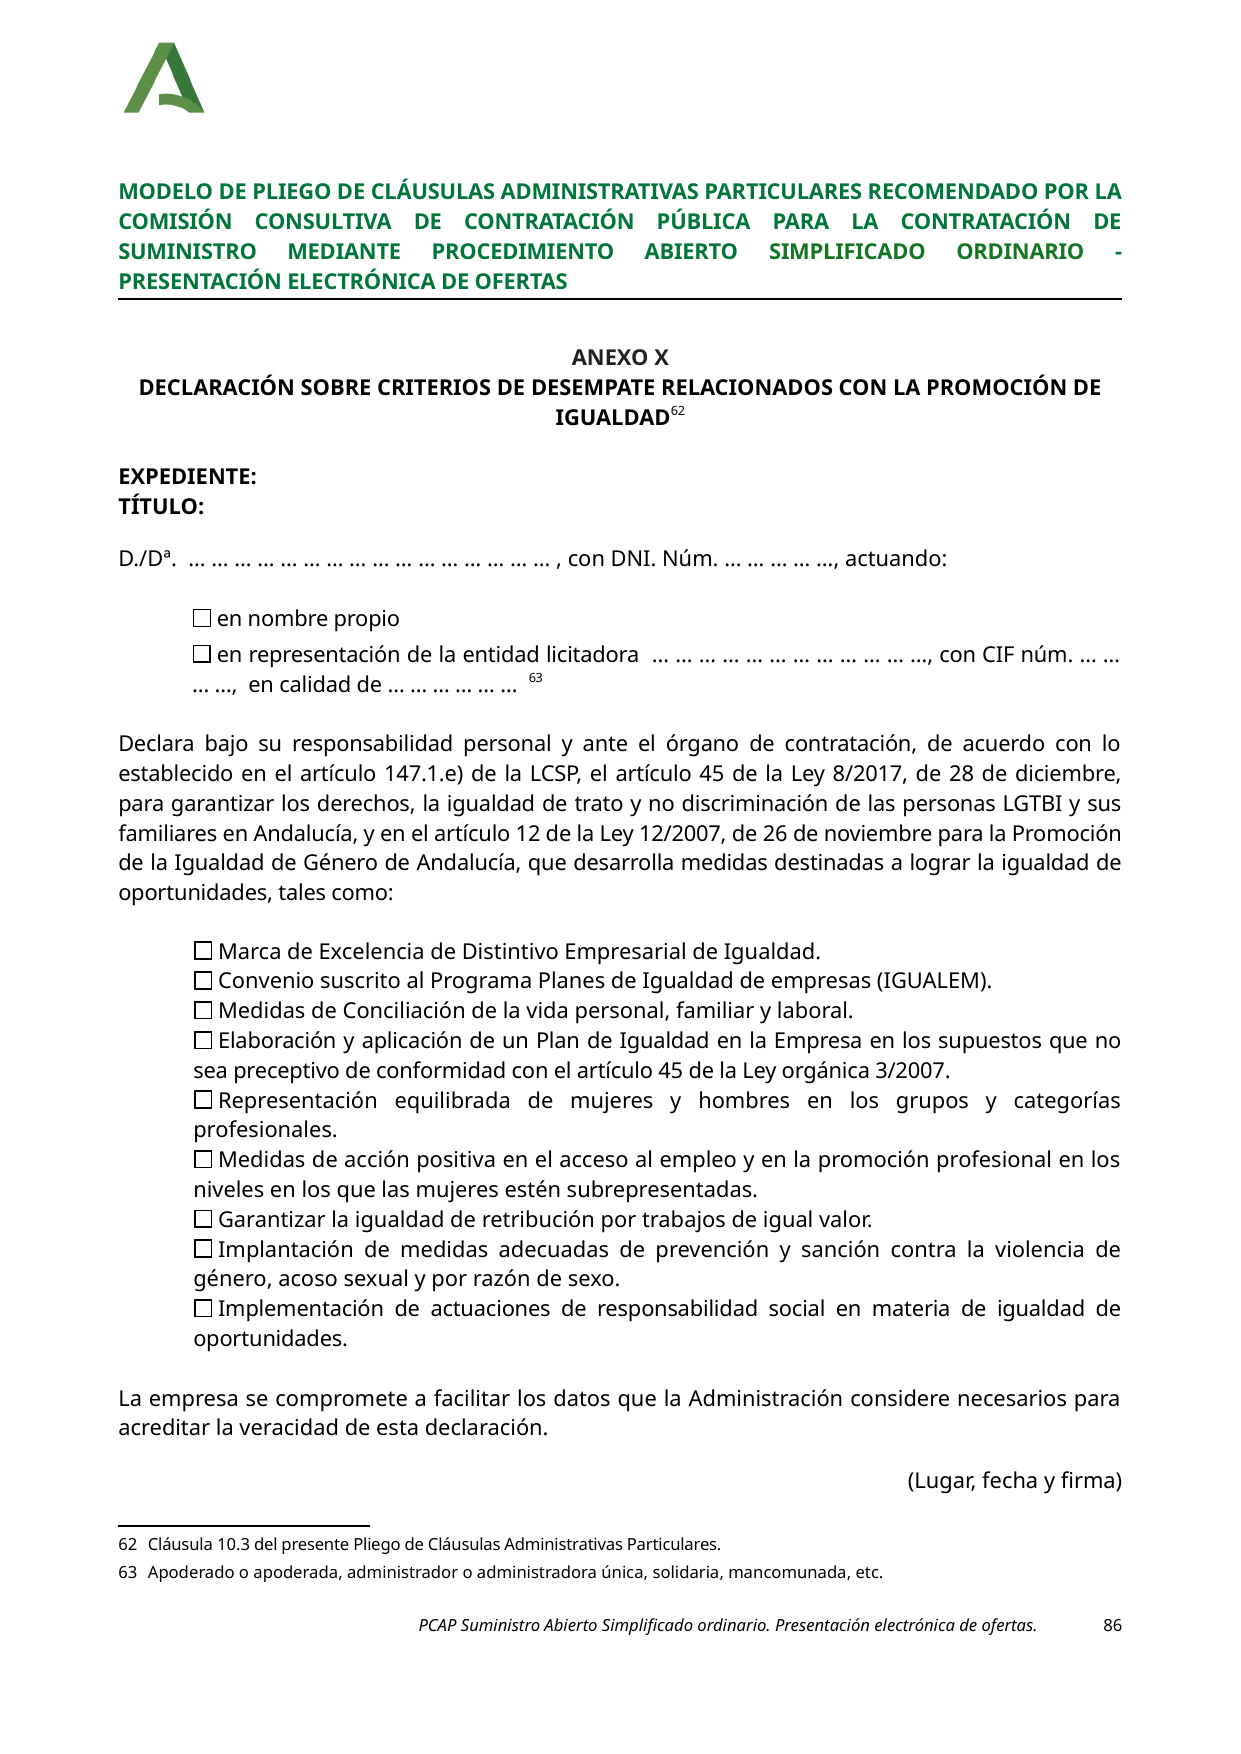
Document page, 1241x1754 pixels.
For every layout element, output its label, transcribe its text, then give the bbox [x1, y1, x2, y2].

text Declara bajo su responsabilidad personal y ante el órgano de contratación, de acuerdo con lo establecido en el artículo 147.1.e) de la LCSP, el artículo 45 de la Ley 8/2017, de 28 de diciembre, para garantizar los derechos, la igualdad de trato y no discriminación de las personas LGTBI y sus familiares en Andalucía, y en el artículo 12 de la Ley 12/2007, de 26 de noviembre para la Promoción de la Igualdad de Género de Andalucía, que desarrolla medidas destinadas a lograr la igualdad de oportunidades, tales como: [118, 728, 1122, 907]
text en nombre propio [192, 603, 1122, 633]
list Implantación de medidas adecuadas de prevención y sanción contra la violencia de género, acoso sexual y por razón de sexo. [156, 1234, 1122, 1293]
picture [119, 38, 209, 117]
list Convenio suscrito al Programa Planes de Igualdad de empresas (IGUALEM). [156, 966, 1122, 995]
list Elaboración y aplicación de un Plan de Igualdad en la Empresa en los supuestos que no sea preceptivo de conformidad con el artículo 45 de la Ley orgánica 3/2007. [156, 1025, 1122, 1085]
list Implementación de actuaciones de responsabilidad social en materia de igualdad de oportunidades. [156, 1293, 1122, 1353]
list Medidas de Conciliación de la vida personal, familiar y laboral. [156, 995, 1122, 1025]
text Apoderado o apoderada, administrador o administradora única, solidaria, mancomunada, etc. [118, 1561, 1122, 1584]
list Marca de Excelencia de Distintivo Empresarial de Igualdad. [156, 936, 1122, 966]
text EXPEDIENTE: [118, 461, 1122, 491]
text ANEXO X [118, 342, 1122, 372]
list Medidas de acción positiva en el acceso al empleo y en la promoción profesional en los niveles en los que las mujeres estén subrepresentadas. [156, 1144, 1122, 1204]
text La empresa se compromete a facilitar los datos que la Administración considere necesarios para acreditar la veracidad de esta declaración. [118, 1383, 1122, 1442]
text D./Dª. … … … … … … … … … … … … … … … … , con DNI. Núm. … … … … …, actuando: [118, 543, 1122, 573]
text TÍTULO: [118, 491, 1122, 521]
text Cláusula 10.3 del presente Pliego de Cláusulas Administrativas Particulares. [118, 1532, 1122, 1555]
list Representación equilibrada de mujeres y hombres en los grupos y categorías profesionales. [156, 1085, 1122, 1144]
text MODELO DE PLIEGO DE CLÁUSULAS ADMINISTRATIVAS PARTICULARES RECOMENDADO POR LA COMISIÓN CONSULTIVA DE CONTRATACIÓN PÚBLICA PARA LA CONTRATACIÓN DE SUMINISTRO MEDIANTE PROCEDIMIENTO ABIERTO SIMPLIFICADO ORDINARIO - PRESENTACIÓN ELECTRÓNICA DE OFERTAS [118, 176, 1122, 298]
text (Lugar, fecha y firma) [118, 1465, 1122, 1495]
text en representación de la entidad licitadora … … … … … … … … … … … …, con CIF núm. … … … …, en calidad de … … … … … … [192, 639, 1122, 698]
text DECLARACIÓN SOBRE CRITERIOS DE DESEMPATE RELACIONADOS CON LA PROMOCIÓN DE IGUALDAD [118, 372, 1122, 431]
list Garantizar la igualdad de retribución por trabajos de igual valor. [156, 1204, 1122, 1234]
